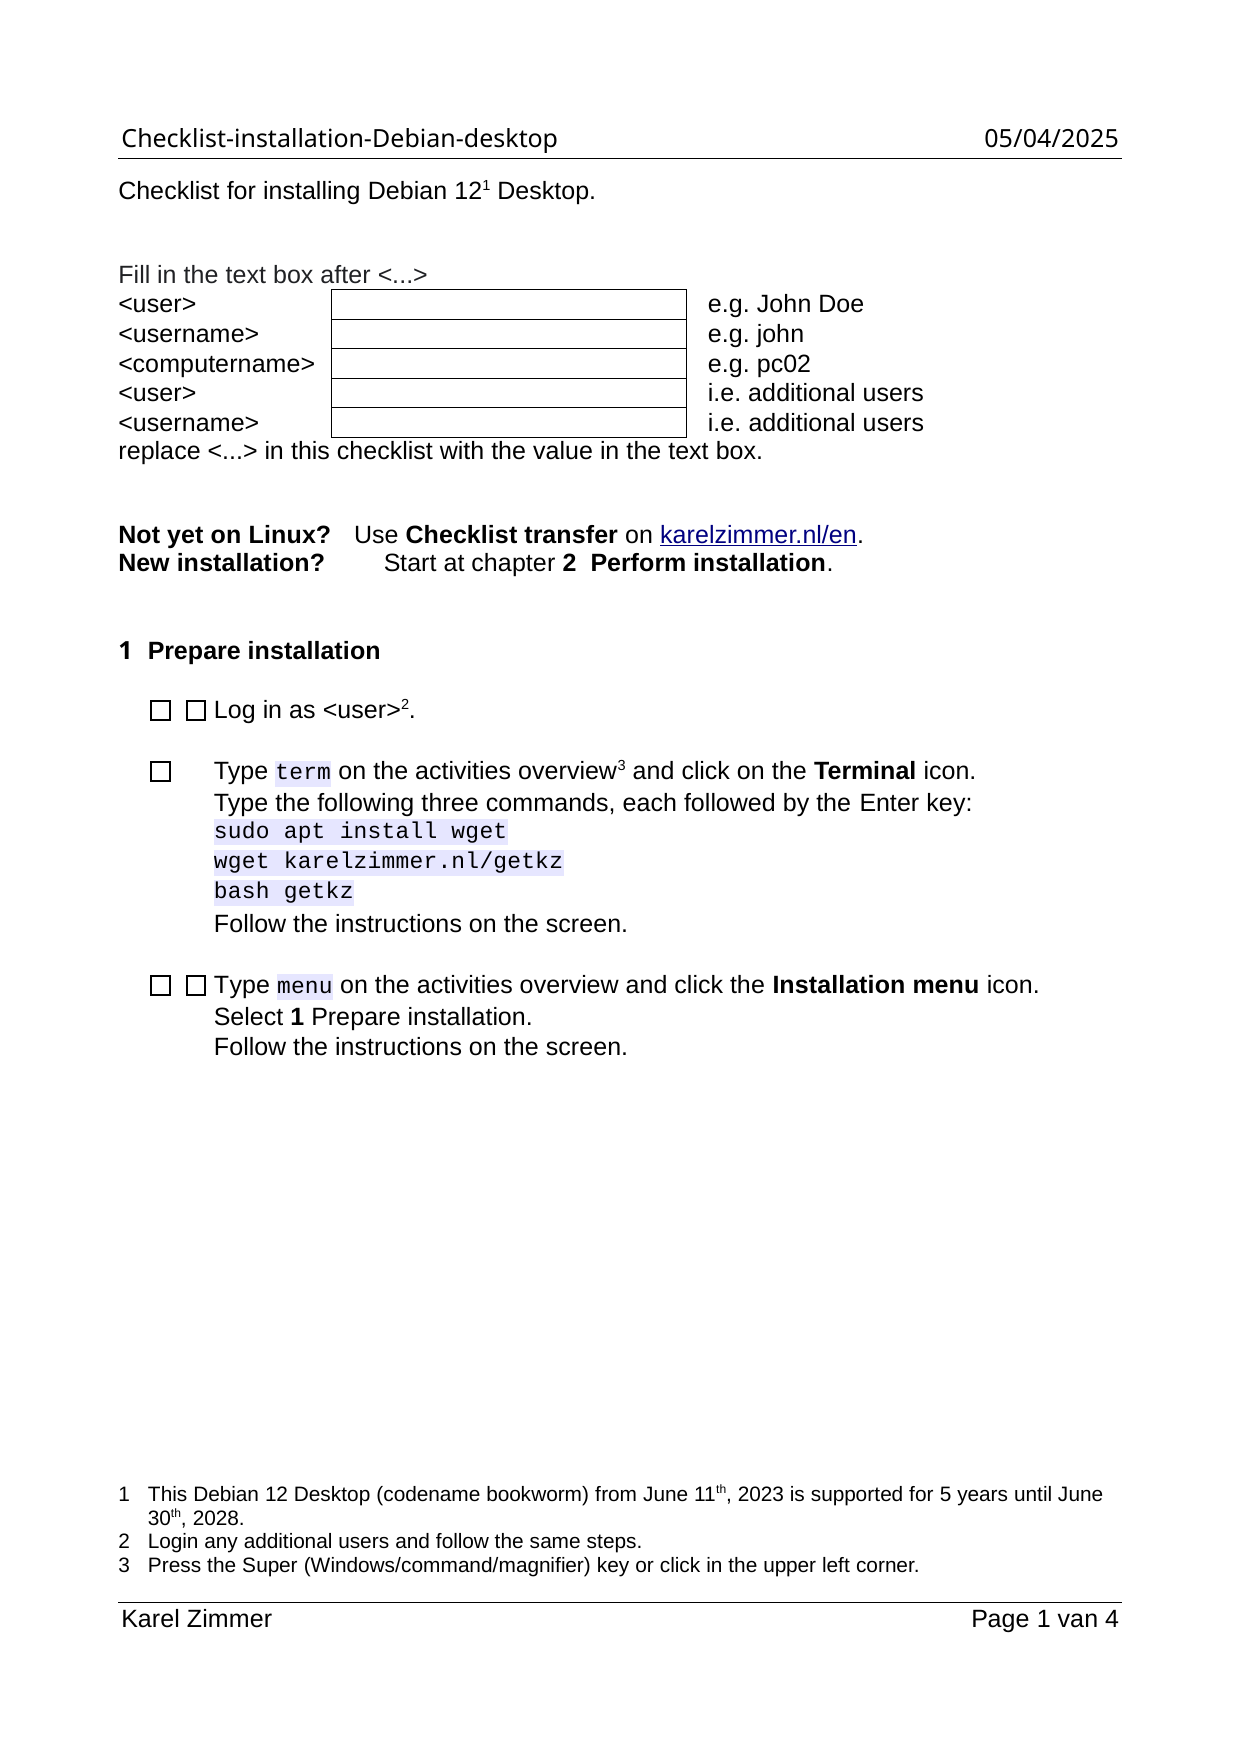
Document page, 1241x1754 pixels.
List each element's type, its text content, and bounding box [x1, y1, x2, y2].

table_cell [142, 970, 177, 1001]
table_cell [177, 818, 213, 848]
table_cell [177, 970, 213, 1001]
table_cell [142, 756, 177, 788]
text Fill in the text box after <...> [118, 261, 1122, 289]
table_cell [177, 939, 213, 969]
table_cell [213, 939, 1122, 969]
list Prepare installation [118, 633, 1122, 667]
table_cell [142, 1032, 177, 1062]
table_cell sudo apt install wget [213, 818, 1122, 848]
table_cell bash getkz [213, 879, 1122, 909]
text i.e. additional users [687, 407, 1122, 437]
text This Debian 12 Desktop (codename bookworm) from June 11th, 2023 is supported for 5 years until June 30th, 2028. [118, 1483, 1122, 1530]
text <user> [118, 289, 331, 319]
table_cell [118, 1001, 142, 1032]
table_cell [213, 726, 1122, 756]
table_header [118, 695, 142, 726]
table_cell [118, 1032, 142, 1062]
table_cell Select 1 Prepare installation. [213, 1001, 1122, 1032]
table_cell [177, 909, 213, 939]
text New installation? Start at chapter 2 Perform installation. [118, 549, 1122, 577]
table_cell [177, 788, 213, 818]
table_cell [118, 879, 142, 909]
text <computername> [118, 348, 331, 378]
text e.g. pc02 [687, 348, 1122, 378]
table_cell [142, 879, 177, 909]
text Not yet on Linux? Use Checklist transfer on karelzimmer.nl/en. [118, 521, 1122, 549]
table_cell [142, 909, 177, 939]
text replace <...> in this checklist with the value in the text box. [118, 437, 1122, 465]
table_cell [118, 970, 142, 1001]
table_cell [118, 788, 142, 818]
table_cell [142, 726, 177, 756]
table_cell [177, 1032, 213, 1062]
table_cell Type the following three commands, each followed by the Enter key: [213, 788, 1122, 818]
table_header [142, 695, 177, 726]
table_cell Type term on the activities overview and click on the Terminal icon. [213, 756, 1122, 788]
table_header Log in as <user>. [213, 695, 1122, 726]
table_cell wget karelzimmer.nl/getkz [213, 848, 1122, 879]
table_cell [118, 939, 142, 969]
text Checklist for installing Debian 12 Desktop. [118, 177, 1122, 205]
table_cell [118, 726, 142, 756]
table_cell [177, 756, 213, 788]
table_cell [142, 788, 177, 818]
text e.g. john [687, 319, 1122, 348]
text <username> [118, 319, 331, 348]
table_cell [118, 756, 142, 788]
table_cell Follow the instructions on the screen. [213, 1032, 1122, 1062]
table_cell Follow the instructions on the screen. [213, 909, 1122, 939]
table_cell [142, 1001, 177, 1032]
table_cell [118, 909, 142, 939]
table_cell [177, 1001, 213, 1032]
table_cell [177, 848, 213, 879]
table_cell [142, 818, 177, 848]
table_cell Type menu on the activities overview and click the Installation menu icon. [213, 970, 1122, 1001]
table_cell [142, 939, 177, 969]
text <username> [118, 407, 331, 437]
text i.e. additional users [687, 378, 1122, 407]
table_cell [118, 818, 142, 848]
table_cell [118, 848, 142, 879]
table_cell [177, 726, 213, 756]
text <user> [118, 378, 331, 407]
text e.g. John Doe [687, 289, 1122, 319]
table_cell [142, 848, 177, 879]
table_cell [177, 879, 213, 909]
table_header [177, 695, 213, 726]
